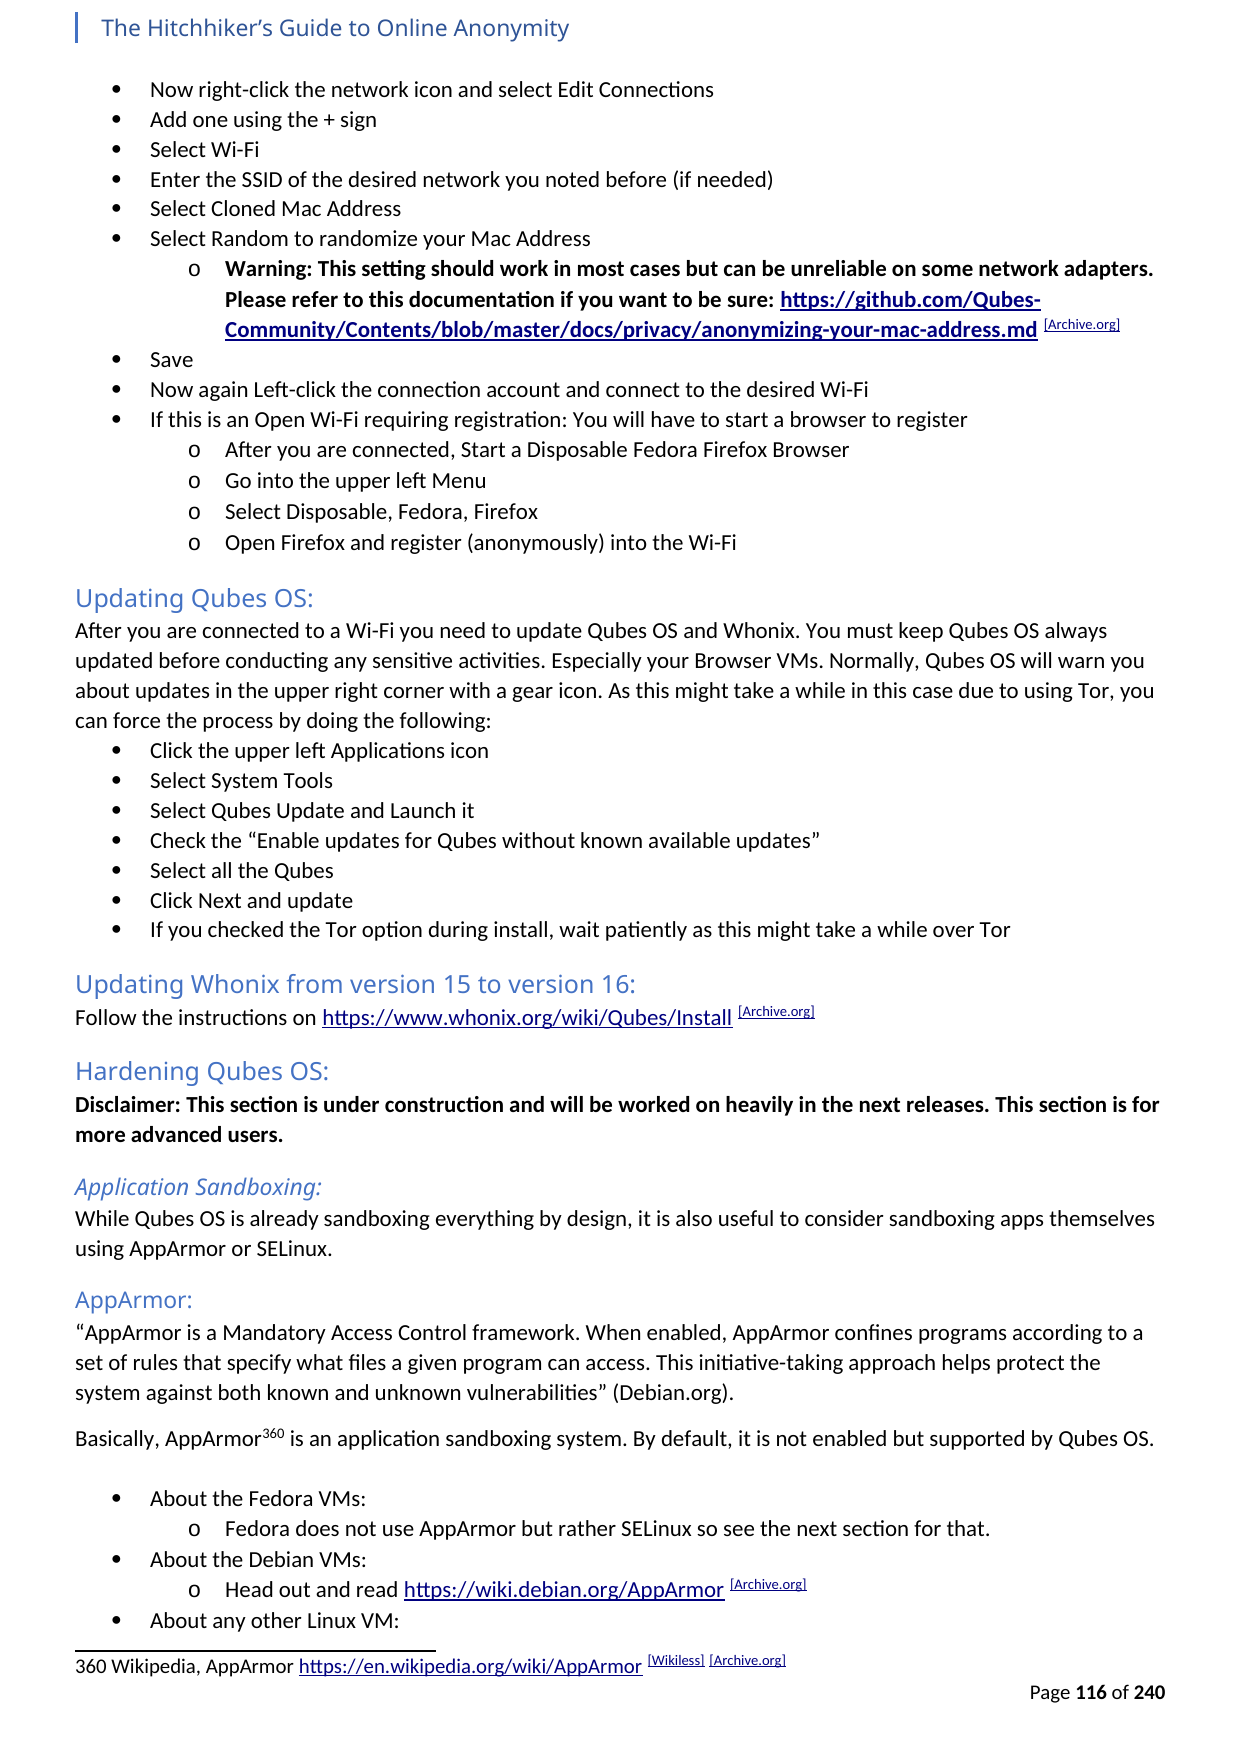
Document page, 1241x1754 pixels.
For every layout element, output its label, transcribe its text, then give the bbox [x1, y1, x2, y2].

list Add one using the + sign [112, 105, 1165, 133]
list Click the upper left Applications icon [112, 736, 1165, 764]
list Now right-click the network icon and select Edit Connections [112, 75, 1165, 103]
list Select Qubes Update and Launch it [112, 796, 1165, 824]
subtitle Hardening Qubes OS: [75, 1053, 1165, 1087]
list Now again Left-click the connection account and connect to the desired Wi-Fi [112, 375, 1165, 403]
subtitle AppArmor: [75, 1284, 1165, 1316]
subtitle Updating Whonix from version 15 to version 16: [75, 966, 1165, 1000]
list Select System Tools [112, 766, 1165, 794]
subtitle Updating Qubes OS: [75, 580, 1165, 614]
list Head out and read https://wiki.debian.org/AppArmor [Archive.org] [187, 1575, 1165, 1604]
list Open Firefox and register (anonymously) into the Wi-Fi [187, 528, 1165, 557]
text Wikipedia, AppArmor https://en.wikipedia.org/wiki/AppArmor [Wikiless] [Archive.org] [75, 1651, 1165, 1679]
subtitle Application Sandboxing: [75, 1170, 1165, 1202]
list Select Wi-Fi [112, 135, 1165, 163]
list Select Random to randomize your Mac Address [112, 224, 1165, 252]
text Follow the instructions on https://www.whonix.org/wiki/Qubes/Install [Archive.org] [75, 1003, 1165, 1031]
text “AppArmor is a Mandatory Access Control framework. When enabled, AppArmor confines programs according to a set of rules that specify what files a given program can access. This initiative-taking approach helps protect the system against both known and unknown vulnerabilities” (Debian.org). [75, 1318, 1165, 1406]
text While Qubes OS is already sandboxing everything by design, it is also useful to consider sandboxing apps themselves using AppArmor or SELinux. [75, 1204, 1165, 1262]
text Basically, AppArmor is an application sandboxing system. By default, it is not enabled but supported by Qubes OS. [75, 1424, 1165, 1452]
list Fedora does not use AppArmor but rather SELinux so see the next section for that. [187, 1514, 1165, 1543]
list If you checked the Tor option during install, wait patiently as this might take a while over Tor [112, 916, 1165, 944]
list About the Debian VMs: [112, 1545, 1165, 1573]
list Go into the upper left Menu [187, 466, 1165, 495]
list Select Cloned Mac Address [112, 194, 1165, 223]
text Disclaimer: This section is under construction and will be worked on heavily in the next releases. This section is for more advanced users. [75, 1090, 1165, 1148]
list Click Next and update [112, 886, 1165, 914]
list Warning: This setting should work in most cases but can be unreliable on some network adapters. Please refer to this documentation if you want to be sure: https://github.com/Qubes-Community/Contents/blob/master/docs/privacy/anonymizing-your-mac-address.md [Archive.org] [187, 254, 1165, 343]
list Enter the SSID of the desired network you noted before (if needed) [112, 165, 1165, 193]
list Check the “Enable updates for Qubes without known available updates” [112, 826, 1165, 854]
list After you are connected, Start a Disposable Fedora Firefox Browser [187, 435, 1165, 464]
text After you are connected to a Wi-Fi you need to update Qubes OS and Whonix. You must keep Qubes OS always updated before conducting any sensitive activities. Especially your Browser VMs. Normally, Qubes OS will warn you about updates in the upper right corner with a gear icon. As this might take a while in this case due to using Tor, you can force the process by doing the following: [75, 617, 1165, 734]
list If this is an Open Wi-Fi requiring registration: You will have to start a browser to register [112, 405, 1165, 433]
list About the Fedora VMs: [112, 1484, 1165, 1512]
list Select all the Qubes [112, 856, 1165, 884]
list Save [112, 345, 1165, 373]
list About any other Linux VM: [112, 1606, 1165, 1634]
list Select Disposable, Fedora, Firefox [187, 497, 1165, 526]
